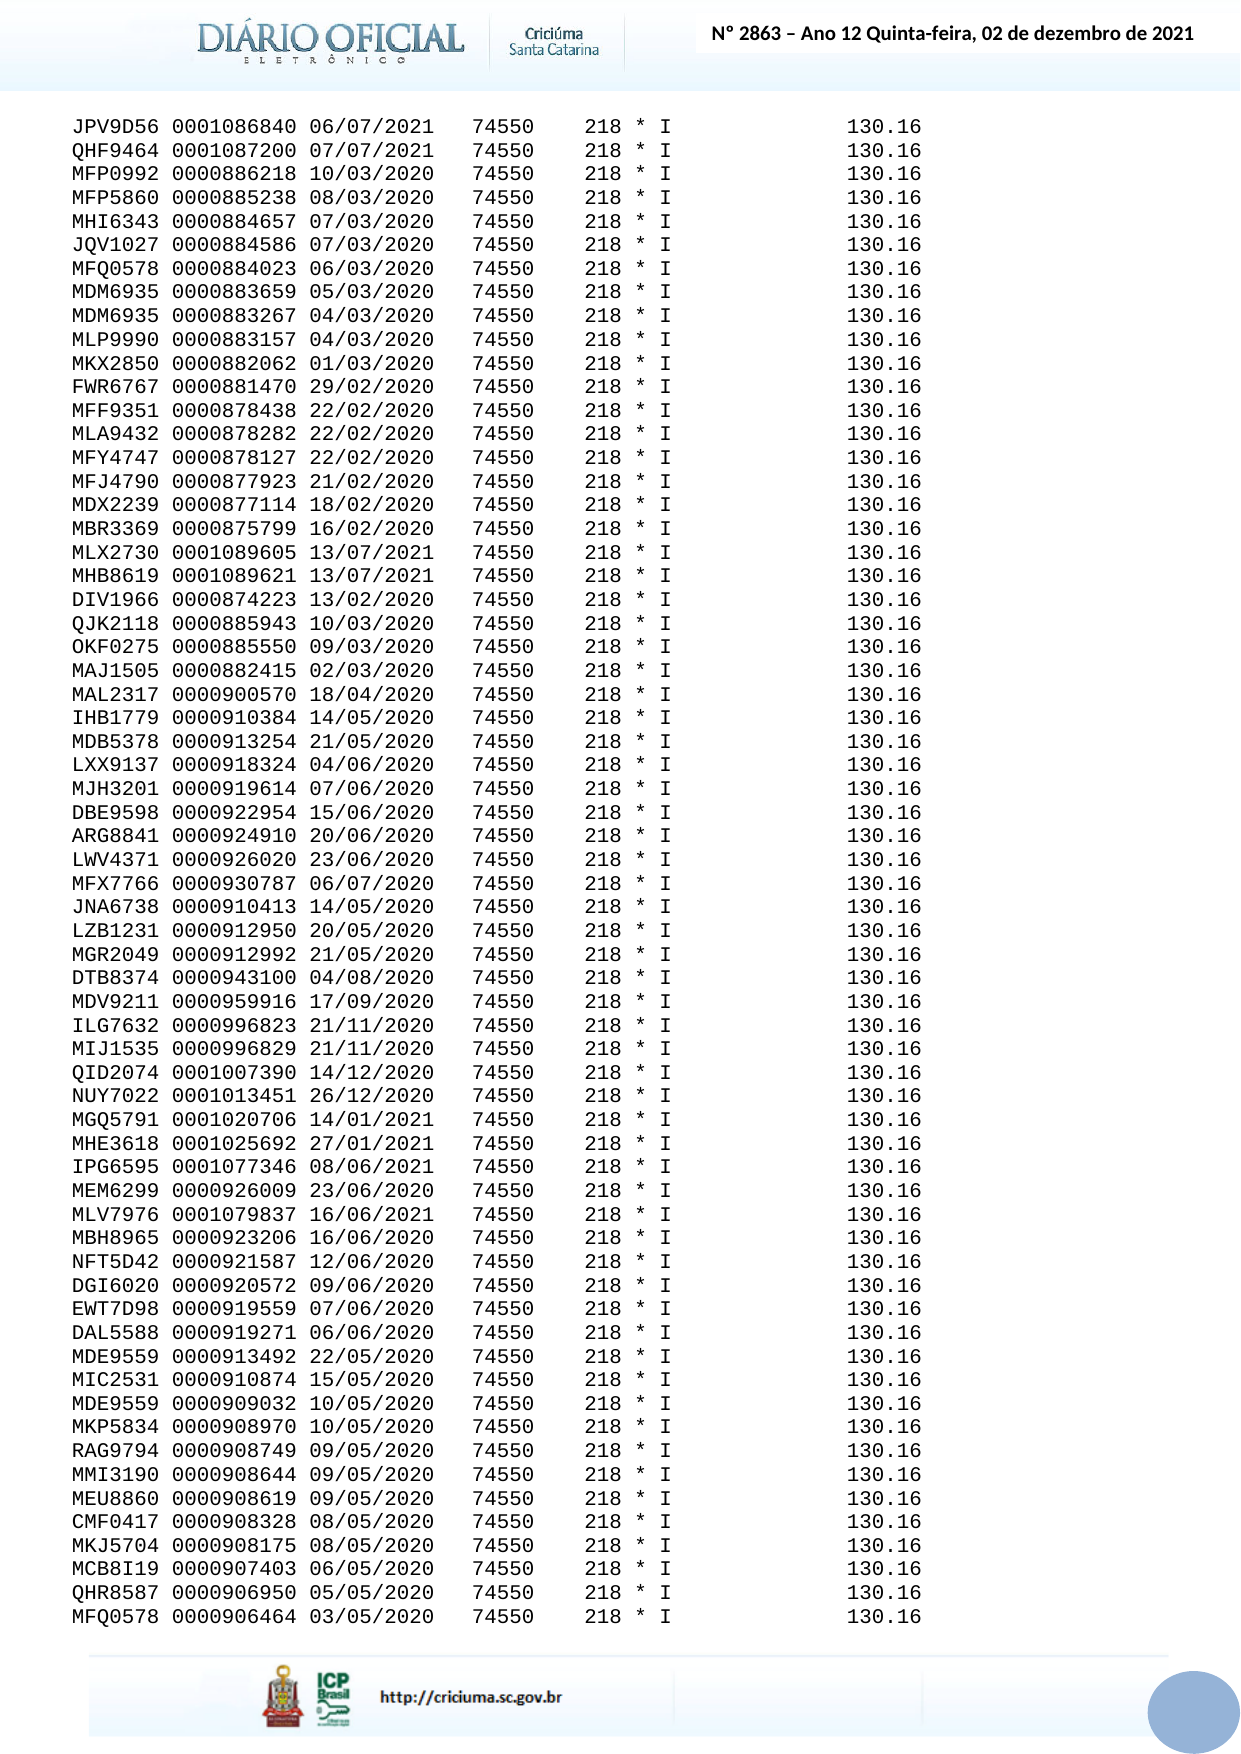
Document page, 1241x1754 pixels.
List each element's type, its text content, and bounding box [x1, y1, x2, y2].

text MLP9990 0000883157 04/03/2020 74550 218 * I 130.16 [59, 329, 1181, 352]
text MMI3190 0000908644 09/05/2020 74550 218 * I 130.16 [59, 1464, 1181, 1487]
text MDE9559 0000909032 10/05/2020 74550 218 * I 130.16 [59, 1393, 1181, 1417]
text MFQ0578 0000884023 06/03/2020 74550 218 * I 130.16 [59, 258, 1181, 282]
text MFP0992 0000886218 10/03/2020 74550 218 * I 130.16 [59, 163, 1181, 187]
text MJH3201 0000919614 07/06/2020 74550 218 * I 130.16 [59, 778, 1181, 802]
text MFP5860 0000885238 08/03/2020 74550 218 * I 130.16 [59, 187, 1181, 211]
text QID2074 0001007390 14/12/2020 74550 218 * I 130.16 [59, 1062, 1181, 1086]
text MAL2317 0000900570 18/04/2020 74550 218 * I 130.16 [59, 683, 1181, 707]
text FWR6767 0000881470 29/02/2020 74550 218 * I 130.16 [59, 376, 1181, 400]
text DAL5588 0000919271 06/06/2020 74550 218 * I 130.16 [59, 1322, 1181, 1346]
text MDM6935 0000883659 05/03/2020 74550 218 * I 130.16 [59, 282, 1181, 305]
text DTB8374 0000943100 04/08/2020 74550 218 * I 130.16 [59, 967, 1181, 991]
text IHB1779 0000910384 14/05/2020 74550 218 * I 130.16 [59, 707, 1181, 731]
text MAJ1505 0000882415 02/03/2020 74550 218 * I 130.16 [59, 660, 1181, 683]
text NUY7022 0001013451 26/12/2020 74550 218 * I 130.16 [59, 1086, 1181, 1109]
text MGQ5791 0001020706 14/01/2021 74550 218 * I 130.16 [59, 1109, 1181, 1133]
text MFJ4790 0000877923 21/02/2020 74550 218 * I 130.16 [59, 471, 1181, 494]
text MIJ1535 0000996829 21/11/2020 74550 218 * I 130.16 [59, 1038, 1181, 1062]
text MBR3369 0000875799 16/02/2020 74550 218 * I 130.16 [59, 518, 1181, 542]
text MKP5834 0000908970 10/05/2020 74550 218 * I 130.16 [59, 1417, 1181, 1440]
text MHE3618 0001025692 27/01/2021 74550 218 * I 130.16 [59, 1133, 1181, 1156]
text MBH8965 0000923206 16/06/2020 74550 218 * I 130.16 [59, 1227, 1181, 1251]
text MGR2049 0000912992 21/05/2020 74550 218 * I 130.16 [59, 944, 1181, 967]
text MDX2239 0000877114 18/02/2020 74550 218 * I 130.16 [59, 494, 1181, 518]
text MCB8I19 0000907403 06/05/2020 74550 218 * I 130.16 [59, 1558, 1181, 1582]
text MDM6935 0000883267 04/03/2020 74550 218 * I 130.16 [59, 305, 1181, 329]
text DIV1966 0000874223 13/02/2020 74550 218 * I 130.16 [59, 589, 1181, 613]
text OKF0275 0000885550 09/03/2020 74550 218 * I 130.16 [59, 636, 1181, 660]
text QJK2118 0000885943 10/03/2020 74550 218 * I 130.16 [59, 613, 1181, 636]
text MEU8860 0000908619 09/05/2020 74550 218 * I 130.16 [59, 1487, 1181, 1511]
text MEM6299 0000926009 23/06/2020 74550 218 * I 130.16 [59, 1180, 1181, 1204]
text MIC2531 0000910874 15/05/2020 74550 218 * I 130.16 [59, 1369, 1181, 1393]
text MDB5378 0000913254 21/05/2020 74550 218 * I 130.16 [59, 731, 1181, 754]
text DBE9598 0000922954 15/06/2020 74550 218 * I 130.16 [59, 802, 1181, 825]
text QHF9464 0001087200 07/07/2021 74550 218 * I 130.16 [59, 140, 1181, 163]
text EWT7D98 0000919559 07/06/2020 74550 218 * I 130.16 [59, 1298, 1181, 1322]
text MFQ0578 0000906464 03/05/2020 74550 218 * I 130.16 [59, 1606, 1181, 1629]
text MDE9559 0000913492 22/05/2020 74550 218 * I 130.16 [59, 1346, 1181, 1369]
text MLX2730 0001089605 13/07/2021 74550 218 * I 130.16 [59, 542, 1181, 565]
text LWV4371 0000926020 23/06/2020 74550 218 * I 130.16 [59, 849, 1181, 873]
text JNA6738 0000910413 14/05/2020 74550 218 * I 130.16 [59, 896, 1181, 920]
text MDV9211 0000959916 17/09/2020 74550 218 * I 130.16 [59, 991, 1181, 1014]
text JPV9D56 0001086840 06/07/2021 74550 218 * I 130.16 [59, 116, 1181, 140]
text MFF9351 0000878438 22/02/2020 74550 218 * I 130.16 [59, 400, 1181, 423]
text DGI6020 0000920572 09/06/2020 74550 218 * I 130.16 [59, 1275, 1181, 1298]
text ARG8841 0000924910 20/06/2020 74550 218 * I 130.16 [59, 825, 1181, 849]
text IPG6595 0001077346 08/06/2021 74550 218 * I 130.16 [59, 1156, 1181, 1180]
text MLA9432 0000878282 22/02/2020 74550 218 * I 130.16 [59, 423, 1181, 447]
text MHI6343 0000884657 07/03/2020 74550 218 * I 130.16 [59, 211, 1181, 234]
text MFY4747 0000878127 22/02/2020 74550 218 * I 130.16 [59, 447, 1181, 471]
text CMF0417 0000908328 08/05/2020 74550 218 * I 130.16 [59, 1511, 1181, 1535]
text MFX7766 0000930787 06/07/2020 74550 218 * I 130.16 [59, 873, 1181, 896]
text LXX9137 0000918324 04/06/2020 74550 218 * I 130.16 [59, 754, 1181, 778]
text JQV1027 0000884586 07/03/2020 74550 218 * I 130.16 [59, 234, 1181, 258]
text NFT5D42 0000921587 12/06/2020 74550 218 * I 130.16 [59, 1251, 1181, 1275]
text MHB8619 0001089621 13/07/2021 74550 218 * I 130.16 [59, 565, 1181, 589]
text RAG9794 0000908749 09/05/2020 74550 218 * I 130.16 [59, 1440, 1181, 1464]
text MLV7976 0001079837 16/06/2021 74550 218 * I 130.16 [59, 1204, 1181, 1227]
text MKJ5704 0000908175 08/05/2020 74550 218 * I 130.16 [59, 1535, 1181, 1558]
text LZB1231 0000912950 20/05/2020 74550 218 * I 130.16 [59, 920, 1181, 944]
text QHR8587 0000906950 05/05/2020 74550 218 * I 130.16 [59, 1582, 1181, 1606]
text ILG7632 0000996823 21/11/2020 74550 218 * I 130.16 [59, 1014, 1181, 1038]
text MKX2850 0000882062 01/03/2020 74550 218 * I 130.16 [59, 352, 1181, 376]
